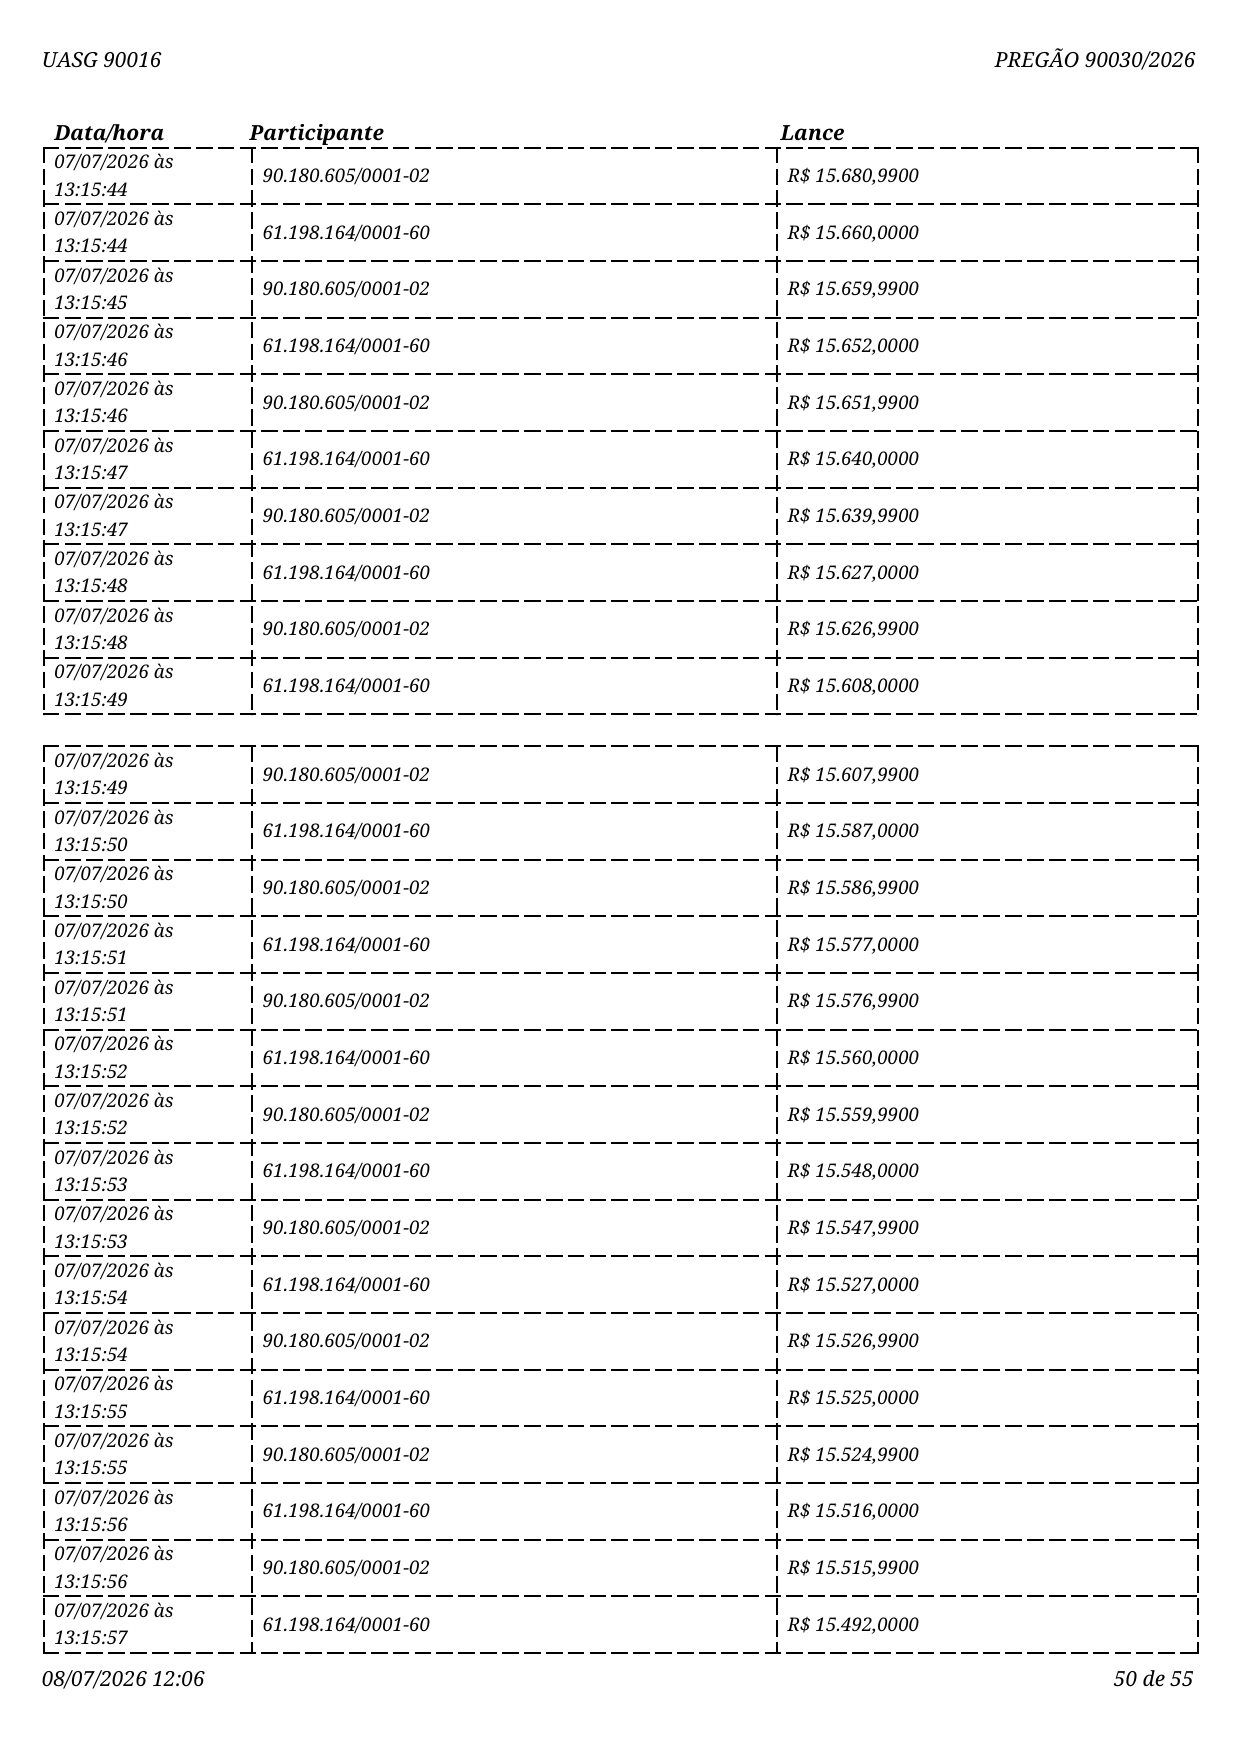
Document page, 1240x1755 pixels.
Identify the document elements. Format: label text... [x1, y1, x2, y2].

table_cell 61.198.164/0001-60 [252, 543, 777, 600]
table_cell 07/07/2026 às 13:15:53 [44, 1199, 252, 1255]
table_cell 61.198.164/0001-60 [252, 1142, 777, 1198]
table_cell 90.180.605/0001-02 [252, 1199, 777, 1255]
table_header R$ 15.607,9900 [777, 745, 1198, 802]
table_cell 07/07/2026 às 13:15:47 [44, 430, 252, 487]
table_cell 90.180.605/0001-02 [252, 147, 777, 203]
table_cell 07/07/2026 às 13:15:54 [44, 1255, 252, 1312]
table_cell R$ 15.515,9900 [777, 1539, 1198, 1595]
table_cell 90.180.605/0001-02 [252, 1539, 777, 1595]
table_cell R$ 15.586,9900 [777, 859, 1198, 915]
table_cell 07/07/2026 às 13:15:47 [44, 487, 252, 543]
table_cell 90.180.605/0001-02 [252, 1425, 777, 1482]
table_cell R$ 15.548,0000 [777, 1142, 1198, 1198]
table_cell 07/07/2026 às 13:15:52 [44, 1029, 252, 1085]
table_cell 61.198.164/0001-60 [252, 657, 777, 713]
table_cell 61.198.164/0001-60 [252, 1595, 777, 1652]
table_cell R$ 15.639,9900 [777, 487, 1198, 543]
table_cell 61.198.164/0001-60 [252, 430, 777, 487]
table_cell 07/07/2026 às 13:15:44 [44, 203, 252, 260]
table_cell 07/07/2026 às 13:15:55 [44, 1425, 252, 1482]
table_cell 61.198.164/0001-60 [252, 1482, 777, 1538]
table_cell 90.180.605/0001-02 [252, 487, 777, 543]
table_cell 07/07/2026 às 13:15:56 [44, 1482, 252, 1538]
table_cell 07/07/2026 às 13:15:52 [44, 1085, 252, 1142]
table_cell 07/07/2026 às 13:15:45 [44, 260, 252, 317]
table_cell R$ 15.626,9900 [777, 600, 1198, 657]
table_cell R$ 15.577,0000 [777, 915, 1198, 972]
table_cell 90.180.605/0001-02 [252, 1312, 777, 1368]
table_cell R$ 15.627,0000 [777, 543, 1198, 600]
table_cell R$ 15.660,0000 [777, 203, 1198, 260]
table_cell R$ 15.525,0000 [777, 1369, 1198, 1425]
table_cell 61.198.164/0001-60 [252, 802, 777, 858]
table_cell R$ 15.560,0000 [777, 1029, 1198, 1085]
table_cell 07/07/2026 às 13:15:56 [44, 1539, 252, 1595]
table_cell 90.180.605/0001-02 [252, 859, 777, 915]
table_cell R$ 15.659,9900 [777, 260, 1198, 317]
table_cell 07/07/2026 às 13:15:50 [44, 859, 252, 915]
table_cell 07/07/2026 às 13:15:51 [44, 972, 252, 1028]
table_cell 90.180.605/0001-02 [252, 600, 777, 657]
table_cell 61.198.164/0001-60 [252, 203, 777, 260]
table_cell 07/07/2026 às 13:15:46 [44, 373, 252, 430]
table_cell 07/07/2026 às 13:15:44 [44, 147, 252, 203]
table_cell 07/07/2026 às 13:15:55 [44, 1369, 252, 1425]
table_cell 61.198.164/0001-60 [252, 915, 777, 972]
table_cell R$ 15.526,9900 [777, 1312, 1198, 1368]
table_cell 07/07/2026 às 13:15:54 [44, 1312, 252, 1368]
table_cell 90.180.605/0001-02 [252, 1085, 777, 1142]
table_cell R$ 15.516,0000 [777, 1482, 1198, 1538]
table_cell 61.198.164/0001-60 [252, 1029, 777, 1085]
table_cell 07/07/2026 às 13:15:49 [44, 657, 252, 713]
table_cell R$ 15.640,0000 [777, 430, 1198, 487]
table_header 07/07/2026 às 13:15:49 [44, 745, 252, 802]
table_cell 61.198.164/0001-60 [252, 1369, 777, 1425]
table_cell R$ 15.559,9900 [777, 1085, 1198, 1142]
table_cell 61.198.164/0001-60 [252, 317, 777, 373]
table_cell R$ 15.651,9900 [777, 373, 1198, 430]
table_cell R$ 15.527,0000 [777, 1255, 1198, 1312]
table_cell R$ 15.608,0000 [777, 657, 1198, 713]
table_cell R$ 15.492,0000 [777, 1595, 1198, 1652]
table_cell R$ 15.652,0000 [777, 317, 1198, 373]
table_cell 90.180.605/0001-02 [252, 972, 777, 1028]
table_cell 07/07/2026 às 13:15:57 [44, 1595, 252, 1652]
table_cell 07/07/2026 às 13:15:53 [44, 1142, 252, 1198]
table_cell R$ 15.576,9900 [777, 972, 1198, 1028]
table_cell 07/07/2026 às 13:15:48 [44, 600, 252, 657]
table_cell R$ 15.524,9900 [777, 1425, 1198, 1482]
table_cell 61.198.164/0001-60 [252, 1255, 777, 1312]
table_cell R$ 15.680,9900 [777, 147, 1198, 203]
table_cell 07/07/2026 às 13:15:46 [44, 317, 252, 373]
table_cell 07/07/2026 às 13:15:48 [44, 543, 252, 600]
table_cell R$ 15.547,9900 [777, 1199, 1198, 1255]
table_cell R$ 15.587,0000 [777, 802, 1198, 858]
table_cell 90.180.605/0001-02 [252, 373, 777, 430]
table_cell 07/07/2026 às 13:15:50 [44, 802, 252, 858]
table_header 90.180.605/0001-02 [252, 745, 777, 802]
table_cell 90.180.605/0001-02 [252, 260, 777, 317]
table_cell 07/07/2026 às 13:15:51 [44, 915, 252, 972]
